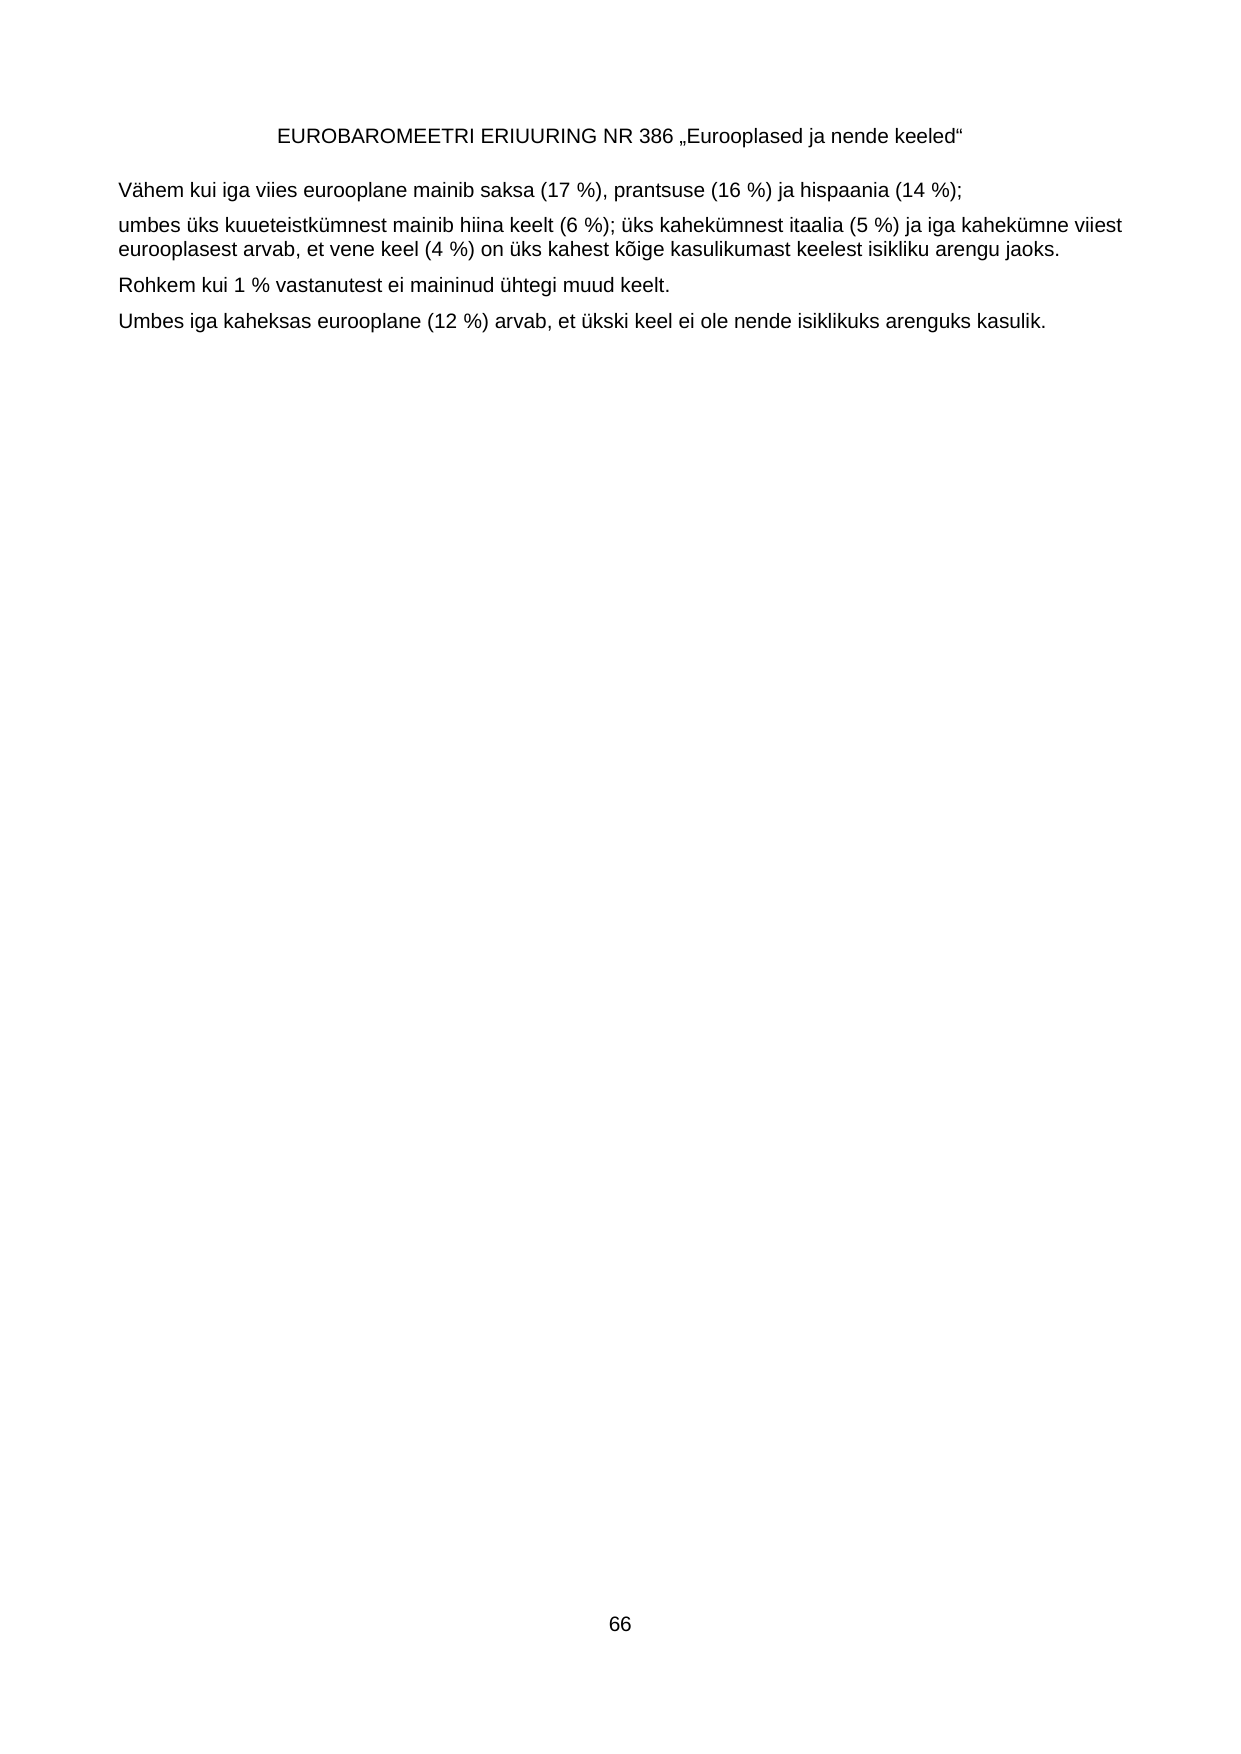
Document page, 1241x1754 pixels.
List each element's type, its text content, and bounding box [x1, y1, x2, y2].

text Rohkem kui 1 % vastanutest ei maininud ühtegi muud keelt. [118, 273, 1122, 297]
text Umbes iga kaheksas eurooplane (12 %) arvab, et ükski keel ei ole nende isiklikuks arenguks kasulik. [118, 309, 1122, 333]
text Vähem kui iga viies eurooplane mainib saksa (17 %), prantsuse (16 %) ja hispaania (14 %); [118, 177, 1122, 201]
text umbes üks kuueteistkümnest mainib hiina keelt (6 %); üks kahekümnest itaalia (5 %) ja iga kahekümne viiest eurooplasest arvab, et vene keel (4 %) on üks kahest kõige kasulikumast keelest isikliku arengu jaoks. [118, 213, 1122, 261]
